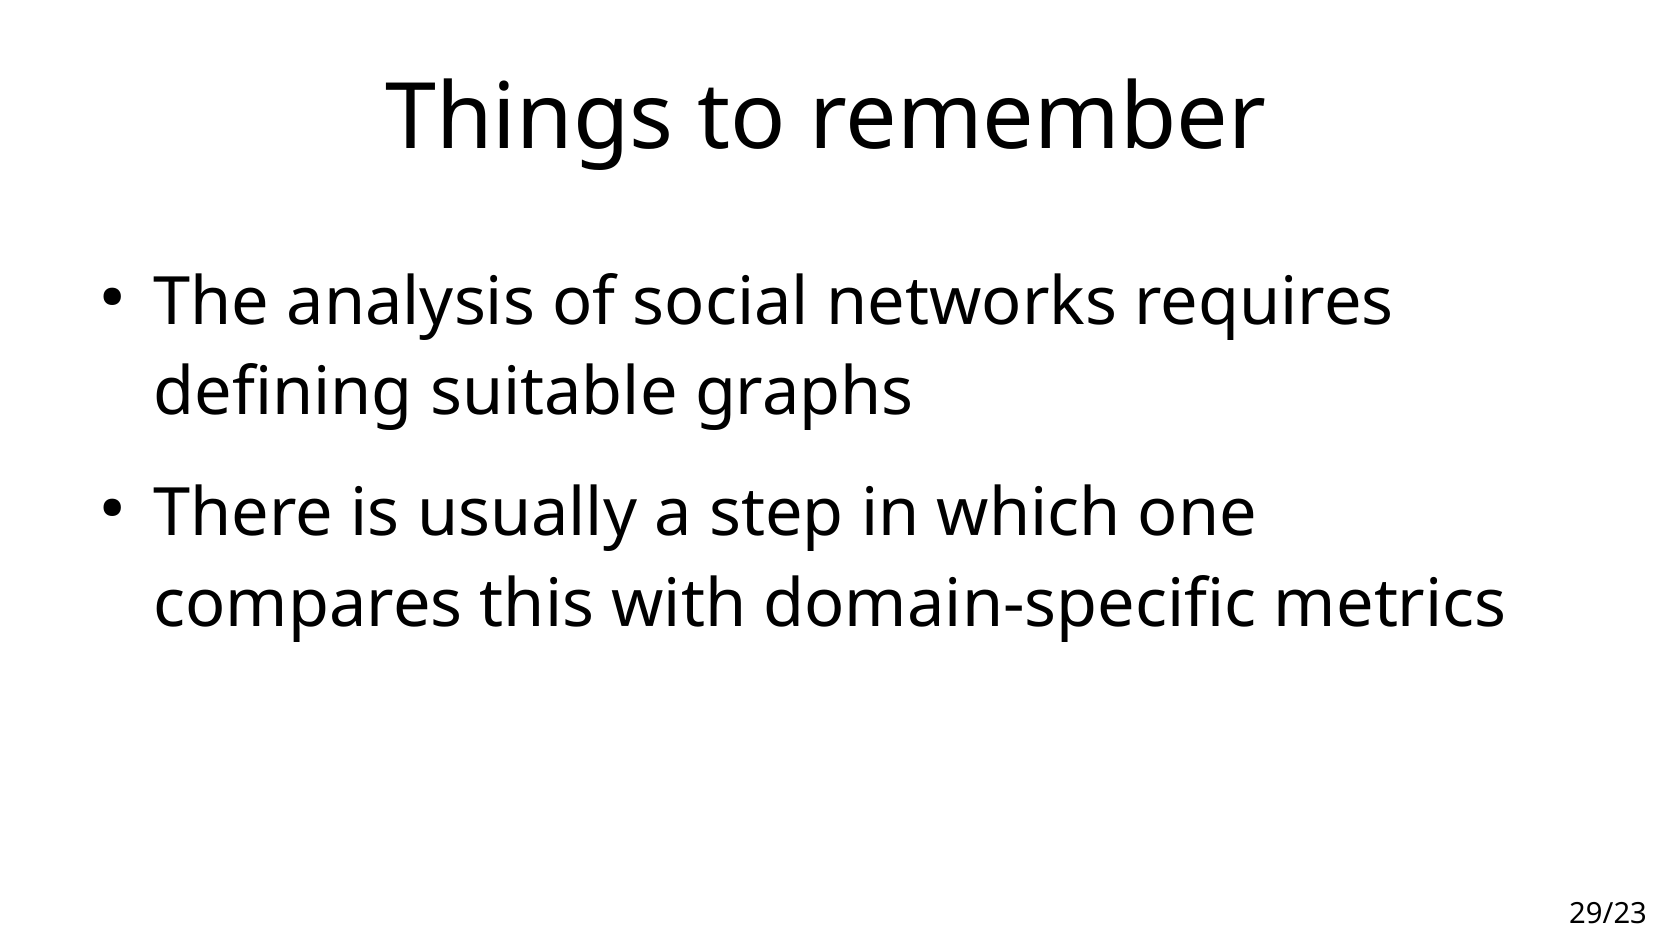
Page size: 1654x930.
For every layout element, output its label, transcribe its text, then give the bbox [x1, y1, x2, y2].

list The analysis of social networks requires defining suitable graphs There is usually a step in which one compares this with domain-specific metrics [82, 252, 1571, 793]
title Things to remember [82, 1, 1571, 225]
